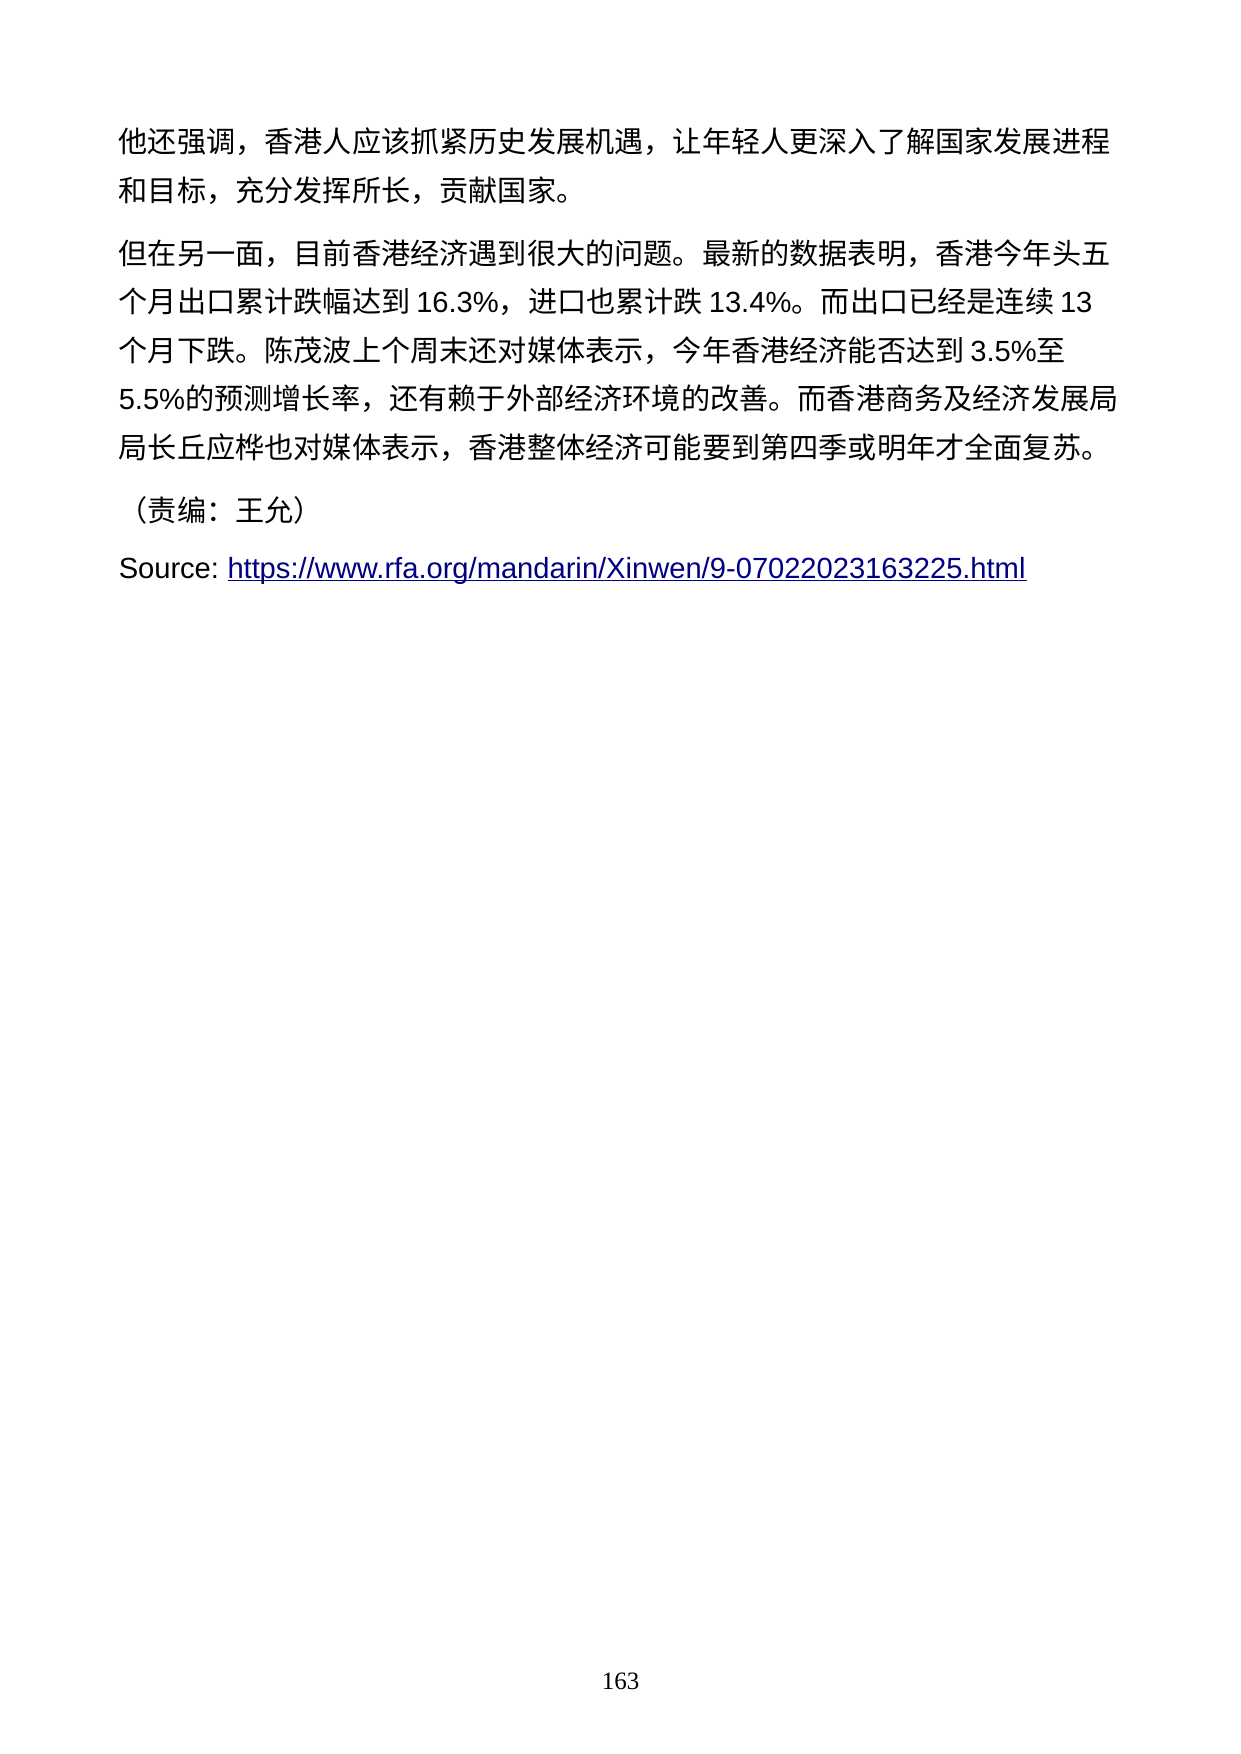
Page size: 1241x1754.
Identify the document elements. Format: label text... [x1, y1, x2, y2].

text Source: https://www.rfa.org/mandarin/Xinwen/9-07022023163225.html [118, 551, 1122, 584]
text 但在另一面，目前香港经济遇到很大的问题。最新的数据表明，香港今年头五个月出口累计跌幅达到16.3%，进口也累计跌13.4%。而出口已经是连续13个月下跌。陈茂波上个周末还对媒体表示，今年香港经济能否达到3.5%至5.5%的预测增长率，还有赖于外部经济环境的改善。而香港商务及经济发展局局长丘应桦也对媒体表示，香港整体经济可能要到第四季或明年才全面复苏。 [118, 230, 1122, 467]
text 他还强调，香港人应该抓紧历史发展机遇，让年轻人更深入了解国家发展进程和目标，充分发挥所长，贡献国家。 [118, 118, 1122, 209]
text （责编：王允） [118, 487, 1122, 530]
